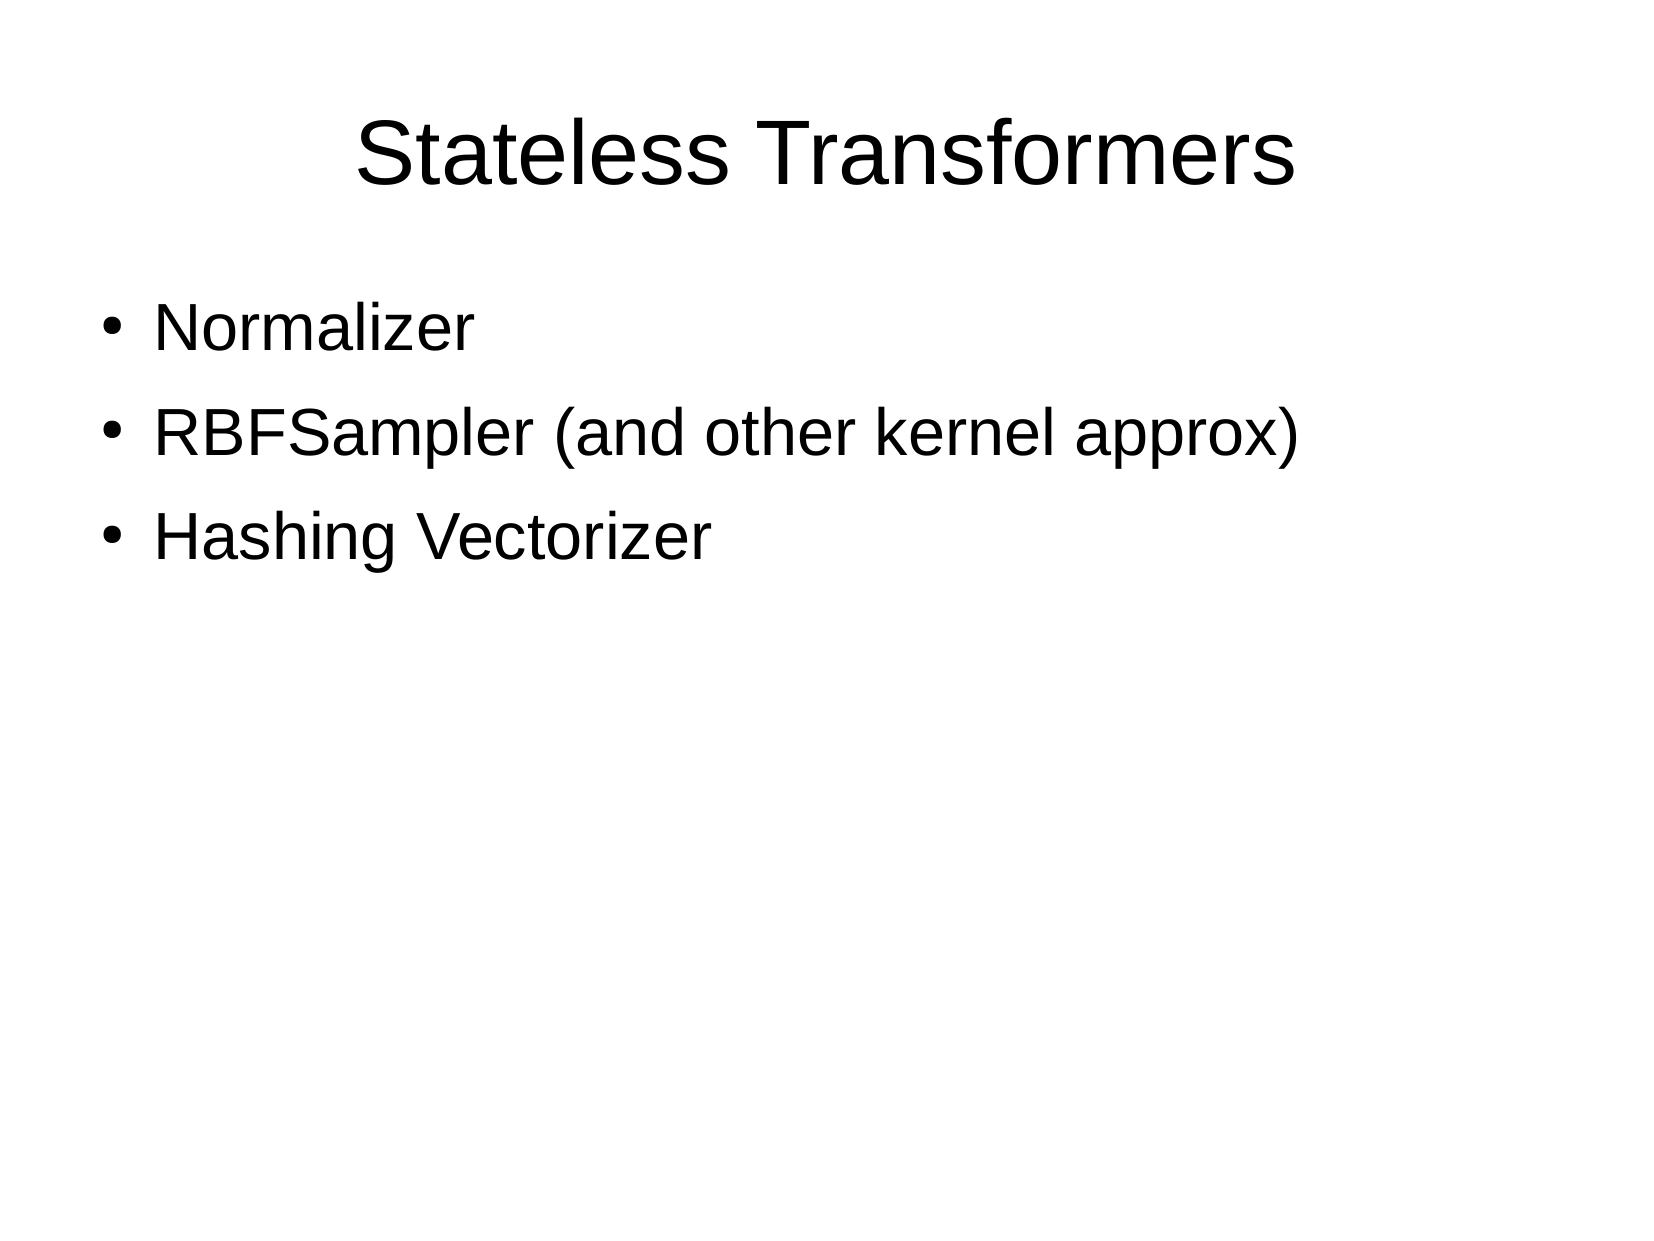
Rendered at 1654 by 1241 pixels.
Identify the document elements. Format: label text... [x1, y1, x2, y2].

title Stateless Transformers [82, 49, 1571, 257]
list Normalizer RBFSampler (and other kernel approx) Hashing Vectorizer [82, 290, 1571, 1010]
